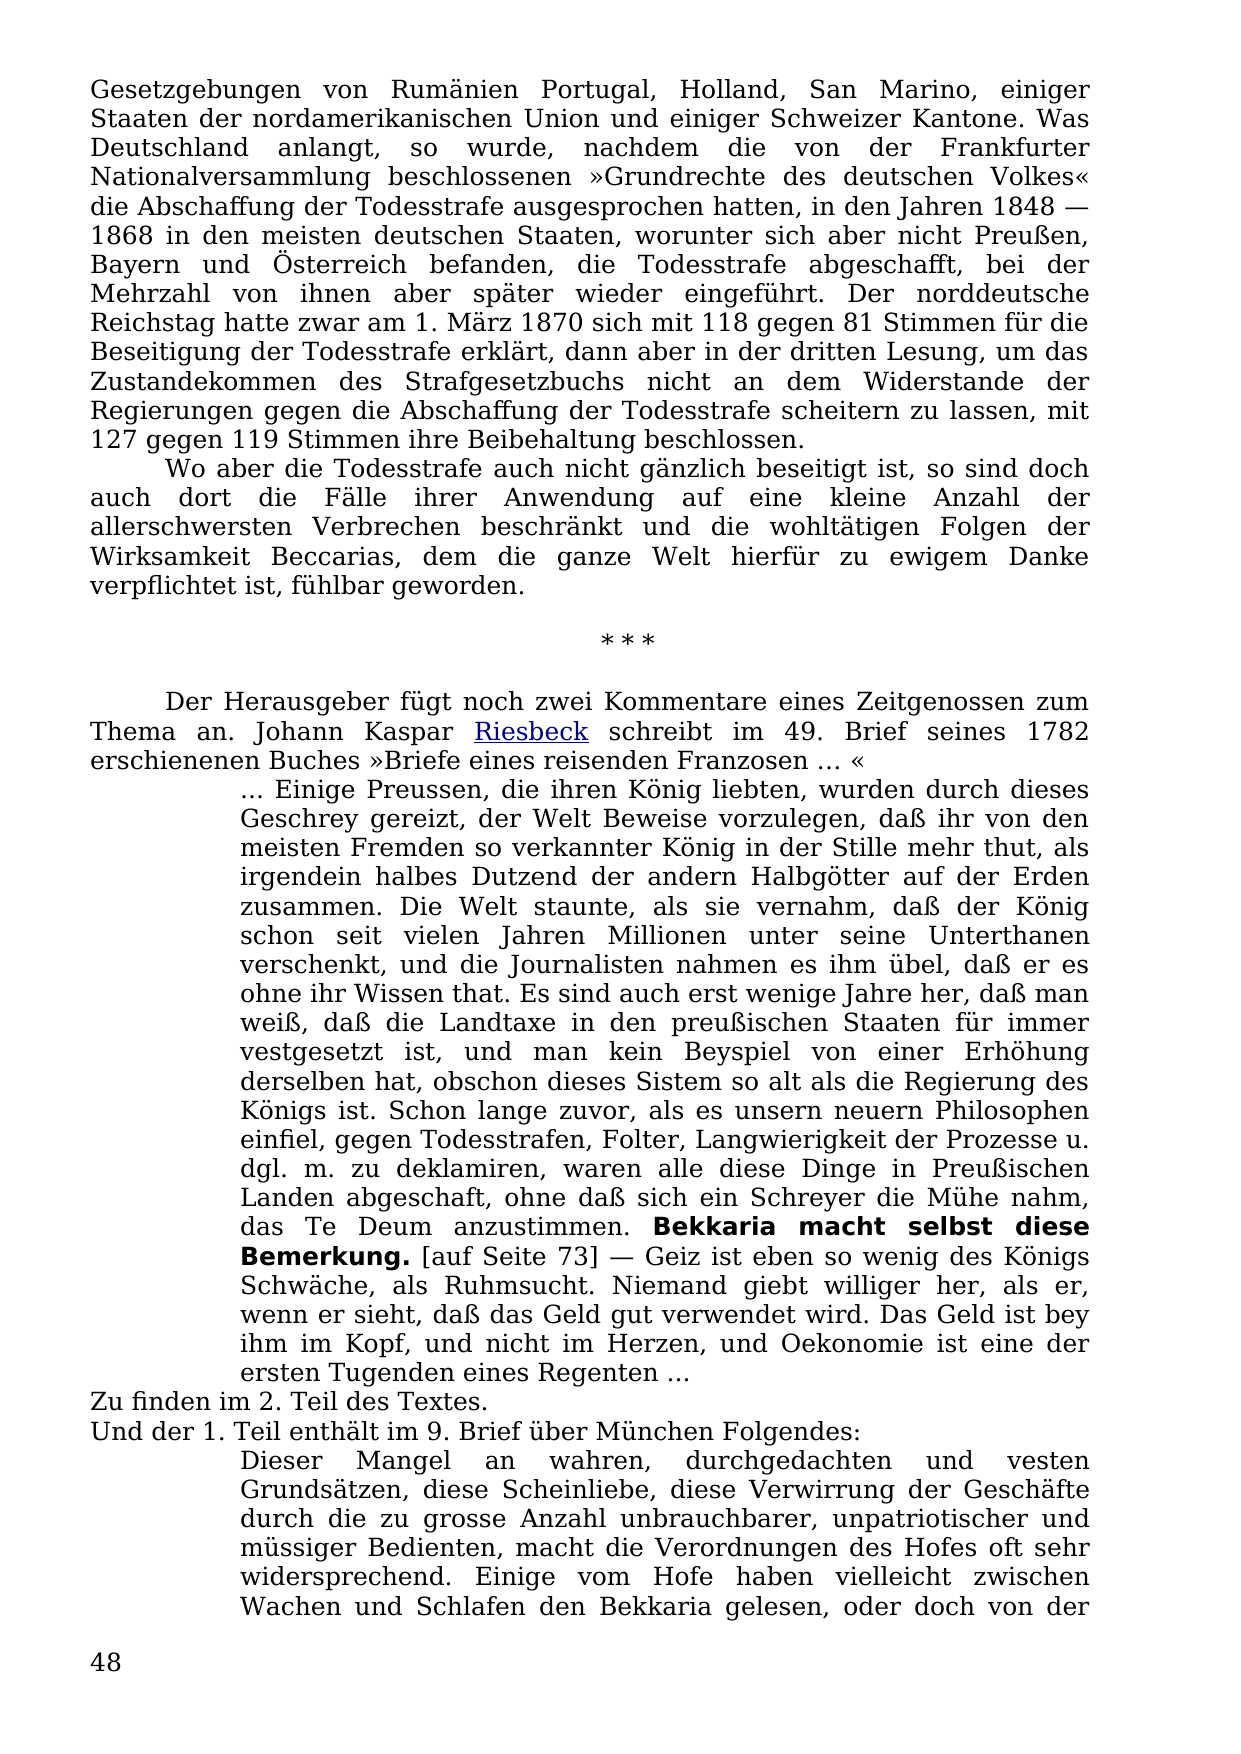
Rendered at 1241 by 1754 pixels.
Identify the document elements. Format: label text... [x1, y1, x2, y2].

text Gesetzgebungen von Rumänien Portugal, Holland, San Marino, einiger Staaten der nordamerikanischen Union und einiger Schweizer Kantone. Was Deutschland anlangt, so wurde, nachdem die von der Frankfurter Nationalversammlung beschlossenen »Grundrechte des deutschen Volkes« die Abschaffung der Todesstrafe ausgesprochen hatten, in den Jahren 1848 — 1868 in den meisten deutschen Staaten, worunter sich aber nicht Preußen, Bayern und Österreich befanden, die Todesstrafe abgeschafft, bei der Mehrzahl von ihnen aber später wieder eingeführt. Der norddeutsche Reichstag hatte zwar am 1. März 1870 sich mit 118 gegen 81 Stimmen für die Beseitigung der Todesstrafe erklärt, dann aber in der dritten Lesung, um das Zustandekommen des Strafgesetzbuchs nicht an dem Widerstande der Regierungen gegen die Abschaffung der Todesstrafe scheitern zu lassen, mit 127 gegen 119 Stimmen ihre Beibehaltung beschlossen. [90, 75, 1091, 454]
text ... Einige Preussen, die ihren König liebten, wurden durch dieses Geschrey gereizt, der Welt Beweise vorzulegen, daß ihr von den meisten Fremden so verkannter König in der Stille mehr thut, als irgendein halbes Dutzend der andern Halbgötter auf der Erden zusammen. Die Welt staunte, als sie vernahm, daß der König schon seit vielen Jahren Millionen unter seine Unterthanen verschenkt, und die Journalisten nahmen es ihm übel, daß er es ohne ihr Wissen that. Es sind auch erst wenige Jahre her, daß man weiß, daß die Landtaxe in den preußischen Staaten für immer vestgesetzt ist, und man kein Beyspiel von einer Erhöhung derselben hat, obschon dieses Sistem so alt als die Regierung des Königs ist. Schon lange zuvor, als es unsern neuern Philosophen einfiel, gegen Todesstrafen, Folter, Langwierigkeit der Prozesse u. dgl. m. zu deklamiren, waren alle diese Dinge in Preußischen Landen abgeschaft, ohne daß sich ein Schreyer die Mühe nahm, das Te Deum anzustimmen. Bekkaria macht selbst diese Bemerkung. [auf Seite 73] — Geiz ist eben so wenig des Königs Schwäche, als Ruhmsucht. Niemand giebt williger her, als er, wenn er sieht, daß das Geld gut verwendet wird. Das Geld ist bey ihm im Kopf, und nicht im Herzen, und Oekonomie ist eine der ersten Tugenden eines Regenten ... [240, 775, 1091, 1387]
text Und der 1. Teil enthält im 9. Brief über München Folgendes: [90, 1417, 1091, 1446]
text Dieser Mangel an wahren, durchgedachten und vesten Grundsätzen, diese Scheinliebe, diese Verwirrung der Geschäfte durch die zu grosse Anzahl unbrauchbarer, unpatriotischer und müssiger Bedienten, macht die Verordnungen des Hofes oft sehr widersprechend. Einige vom Hofe haben vielleicht zwischen Wachen und Schlafen den Bekkaria gelesen, oder doch von der [240, 1446, 1091, 1621]
text Wo aber die Todesstrafe auch nicht gänzlich beseitigt ist, so sind doch auch dort die Fälle ihrer Anwendung auf eine kleine Anzahl der allerschwersten Verbrechen beschränkt und die wohltätigen Folgen der Wirksamkeit Beccarias, dem die ganze Welt hierfür zu ewigem Danke verpﬂichtet ist, fühlbar geworden. [90, 454, 1091, 600]
text Der Herausgeber fügt noch zwei Kommentare eines Zeitgenossen zum Thema an. Johann Kaspar Riesbeck schreibt im 49. Brief seines 1782 erschienenen Buches »Briefe eines reisenden Franzosen … « [90, 687, 1091, 775]
text * * * [90, 629, 1091, 658]
text Zu finden im 2. Teil des Textes. [90, 1387, 1091, 1417]
